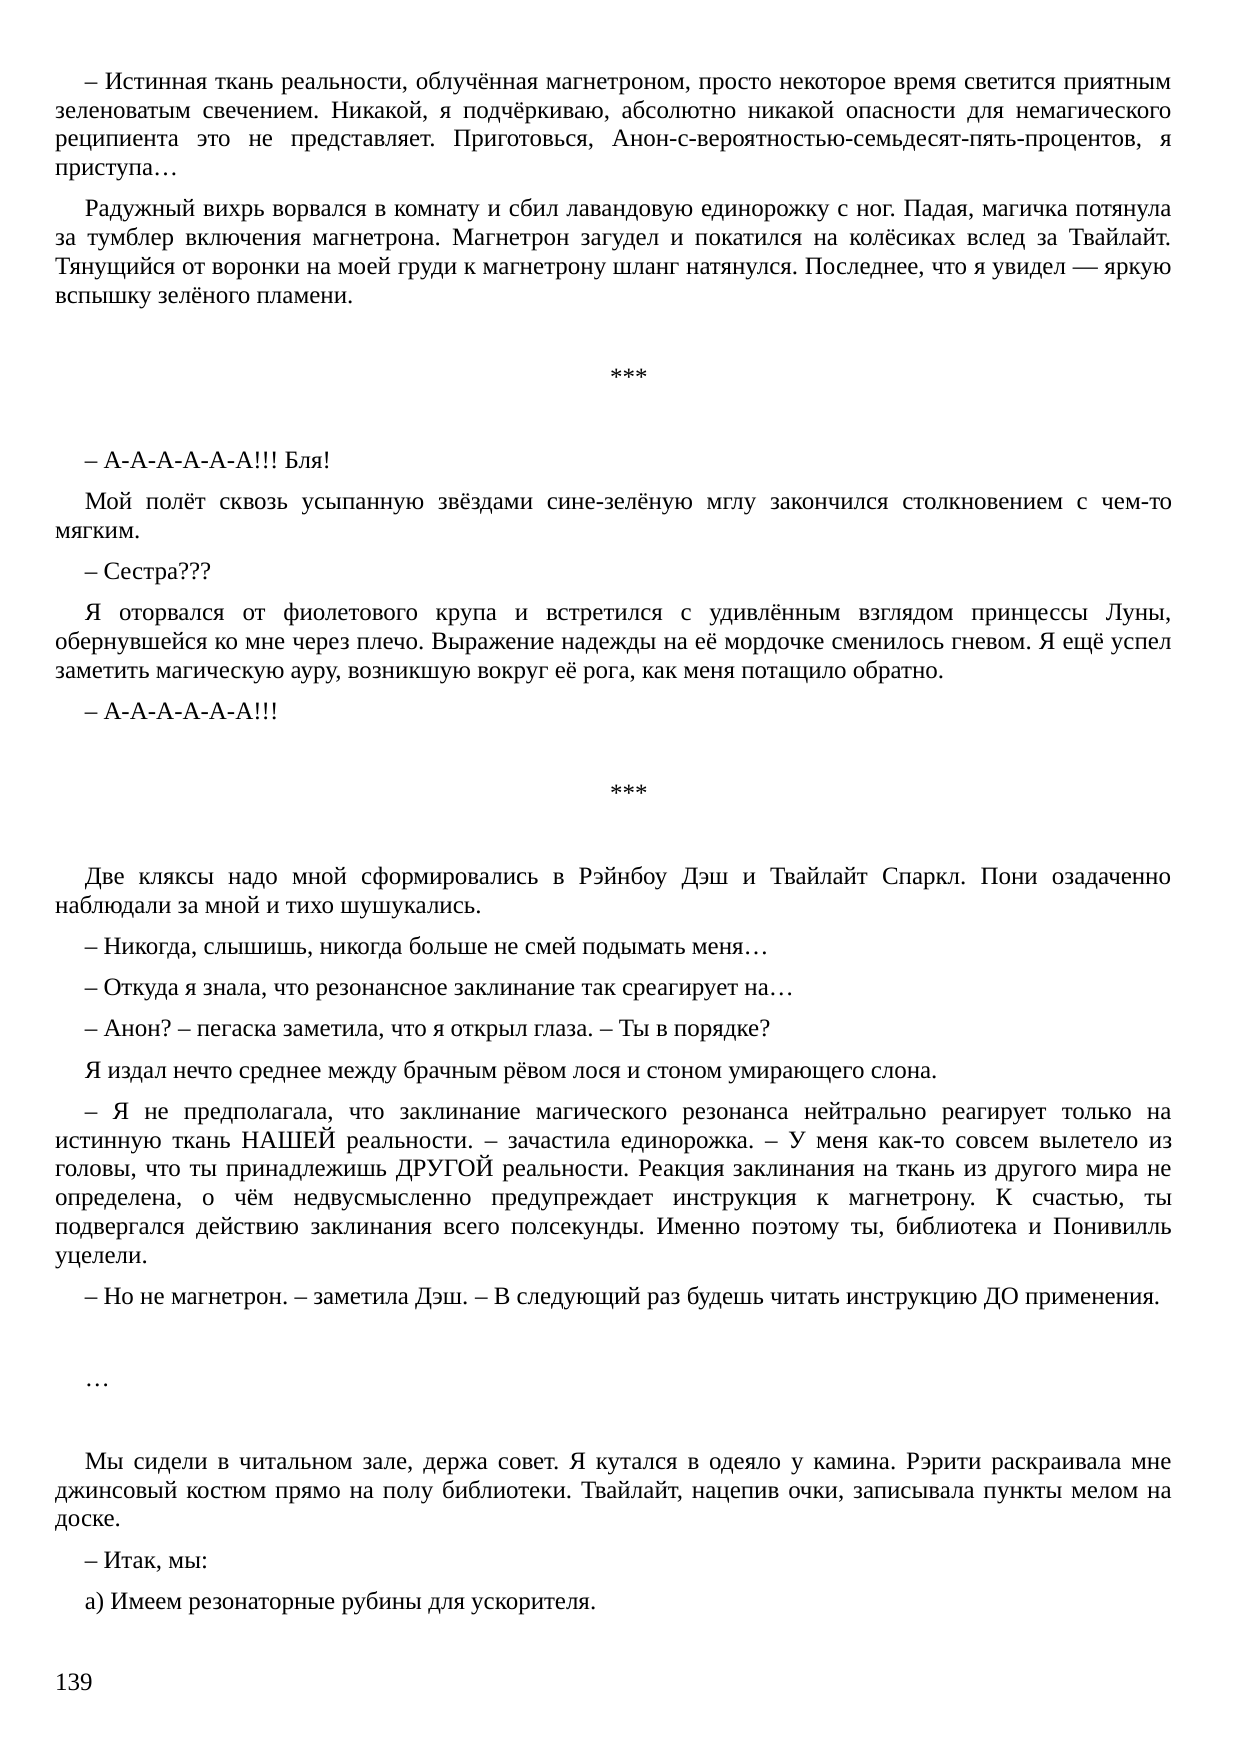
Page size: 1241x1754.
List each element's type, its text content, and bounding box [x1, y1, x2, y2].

text – Итак, мы: [55, 1545, 1173, 1573]
text а) Имеем резонаторные рубины для ускорителя. [55, 1586, 1173, 1615]
text *** [55, 362, 1173, 391]
text – Откуда я знала, что резонансное заклинание так среагирует на… [55, 972, 1173, 1001]
text – А-А-А-А-А-А!!! [55, 696, 1173, 725]
text – Никогда, слышишь, никогда больше не смей подымать меня… [55, 931, 1173, 960]
text – Сестра??? [55, 556, 1173, 585]
text – Я не предполагала, что заклинание магического резонанса нейтрально реагирует только на истинную ткань НАШЕЙ реальности. – зачастила единорожка. – У меня как-то совсем вылетело из головы, что ты принадлежишь ДРУГОЙ реальности. Реакция заклинания на ткань из другого мира не определена, о чём недвусмысленно предупреждает инструкция к магнетрону. К счастью, ты подвергался действию заклинания всего полсекунды. Именно поэтому ты, библиотека и Понивилль уцелели. [55, 1096, 1173, 1268]
text – Но не магнетрон. – заметила Дэш. – В следующий раз будешь читать инструкцию ДО применения. [55, 1281, 1173, 1310]
text – Истинная ткань реальности, облучённая магнетроном, просто некоторое время светится приятным зеленоватым свечением. Никакой, я подчёркиваю, абсолютно никакой опасности для немагического реципиента это не представляет. Приготовься, Анон-с-вероятностью-семьдесят-пять-процентов, я приступа… [55, 66, 1173, 181]
text – А-А-А-А-А-А!!! Бля! [55, 445, 1173, 473]
text … [55, 1363, 1173, 1392]
text Я оторвался от фиолетового крупа и встретился с удивлённым взглядом принцессы Луны, обернувшейся ко мне через плечо. Выражение надежды на её мордочке сменилось гневом. Я ещё успел заметить магическую ауру, возникшую вокруг её рога, как меня потащило обратно. [55, 597, 1173, 683]
text Мой полёт сквозь усыпанную звёздами сине-зелёную мглу закончился столкновением с чем-то мягким. [55, 486, 1173, 543]
text Радужный вихрь ворвался в комнату и сбил лавандовую единорожку с ног. Падая, магичка потянула за тумблер включения магнетрона. Магнетрон загудел и покатился на колёсиках вслед за Твайлайт. Тянущийся от воронки на моей груди к магнетрону шланг натянулся. Последнее, что я увидел — яркую вспышку зелёного пламени. [55, 193, 1173, 308]
text Мы сидели в читальном зале, держа совет. Я кутался в одеяло у камина. Рэрити раскраивала мне джинсовый костюм прямо на полу библиотеки. Твайлайт, нацепив очки, записывала пункты мелом на доске. [55, 1446, 1173, 1532]
text – Анон? – пегаска заметила, что я открыл глаза. – Ты в порядке? [55, 1013, 1173, 1042]
text Я издал нечто среднее между брачным рёвом лося и стоном умирающего слона. [55, 1055, 1173, 1083]
text Две кляксы надо мной сформировались в Рэйнбоу Дэш и Твайлайт Спаркл. Пони озадаченно наблюдали за мной и тихо шушукались. [55, 861, 1173, 918]
text *** [55, 778, 1173, 807]
